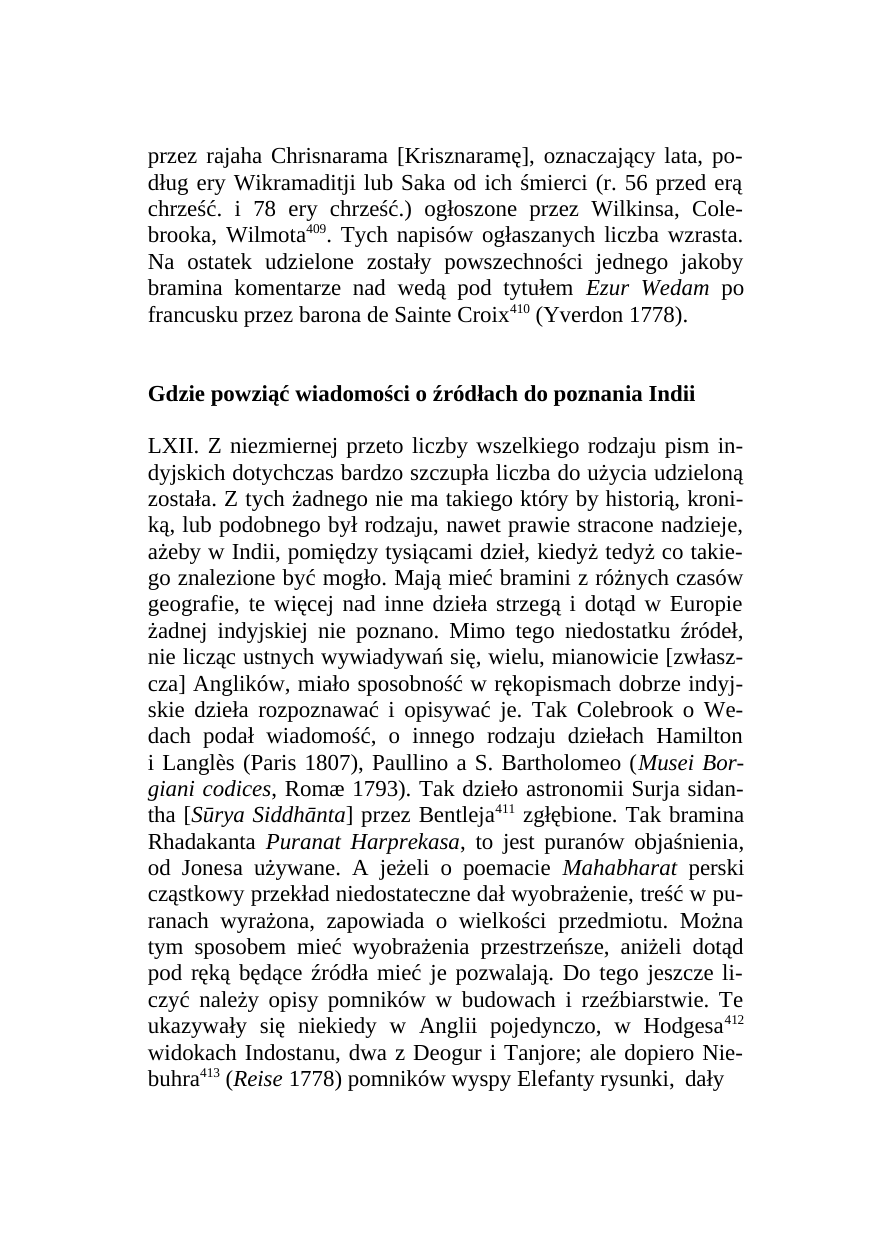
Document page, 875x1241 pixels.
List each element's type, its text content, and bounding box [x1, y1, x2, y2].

text LXII. Z niezmiernej przeto liczby wszelkiego rodzaju pism in- dyjskich dotychczas bardzo szczupła liczba do użycia udzieloną została. Z tych żadnego nie ma takiego który by historią, kroni- ką, lub podobnego był rodzaju, nawet prawie stracone nadzieje, ażeby w Indii, pomiędzy tysiącami dzieł, kiedyż tedyż co takie- go znalezione być mogło. Mają mieć bramini z różnych czasów geografie, te więcej nad inne dzieła strzegą i dotąd w Europie żadnej indyjskiej nie poznano. Mimo tego niedostatku źródeł, nie licząc ustnych wywiadywań się, wielu, mianowicie [zwłasz- cza] Anglików, miało sposobność w rękopismach dobrze indyj- skie dzieła rozpoznawać i opisywać je. Tak Colebrook o We- dach podał wiadomość, o innego rodzaju dziełach Hamilton i Langlès (Paris 1807), Paullino a S. Bartholomeo (Musei Bor- giani codices, Romæ 1793). Tak dzieło astronomii Surja sidan- tha [Sūrya Siddhānta] przez Bentleja411 zgłębione. Tak bramina Rhadakanta Puranat Harprekasa, to jest puranów objaśnienia, od Jonesa używane. A jeżeli o poemacie Mahabharat perski cząstkowy przekład niedostateczne dał wyobrażenie, treść w pu- ranach wyrażona, zapowiada o wielkości przedmiotu. Można tym sposobem mieć wyobrażenia przestrzeńsze, aniżeli dotąd pod ręką będące źródła mieć je pozwalają. Do tego jeszcze li- czyć należy opisy pomników w budowach i rzeźbiarstwie. Te ukazywały się niekiedy w Anglii pojedynczo, w Hodgesa412 widokach Indostanu, dwa z Deogur i Tanjore; ale dopiero Nie- buhra413 (Reise 1778) pomników wyspy Elefanty rysunki, dały [148, 432, 744, 1091]
subtitle Gdzie powziąć wiadomości o źródłach do poznania Indii [148, 380, 868, 407]
text przez rajaha Chrisnarama [Krisznaramę], oznaczający lata, po- dług ery Wikramaditji lub Saka od ich śmierci (r. 56 przed erą chrześć. i 78 ery chrześć.) ogłoszone przez Wilkinsa, Cole- brooka, Wilmota409. Tych napisów ogłaszanych liczba wzrasta. Na ostatek udzielone zostały powszechności jednego jakoby bramina komentarze nad wedą pod tytułem Ezur Wedam po francusku przez barona de Sainte Croix410 (Yverdon 1778). [148, 142, 744, 327]
